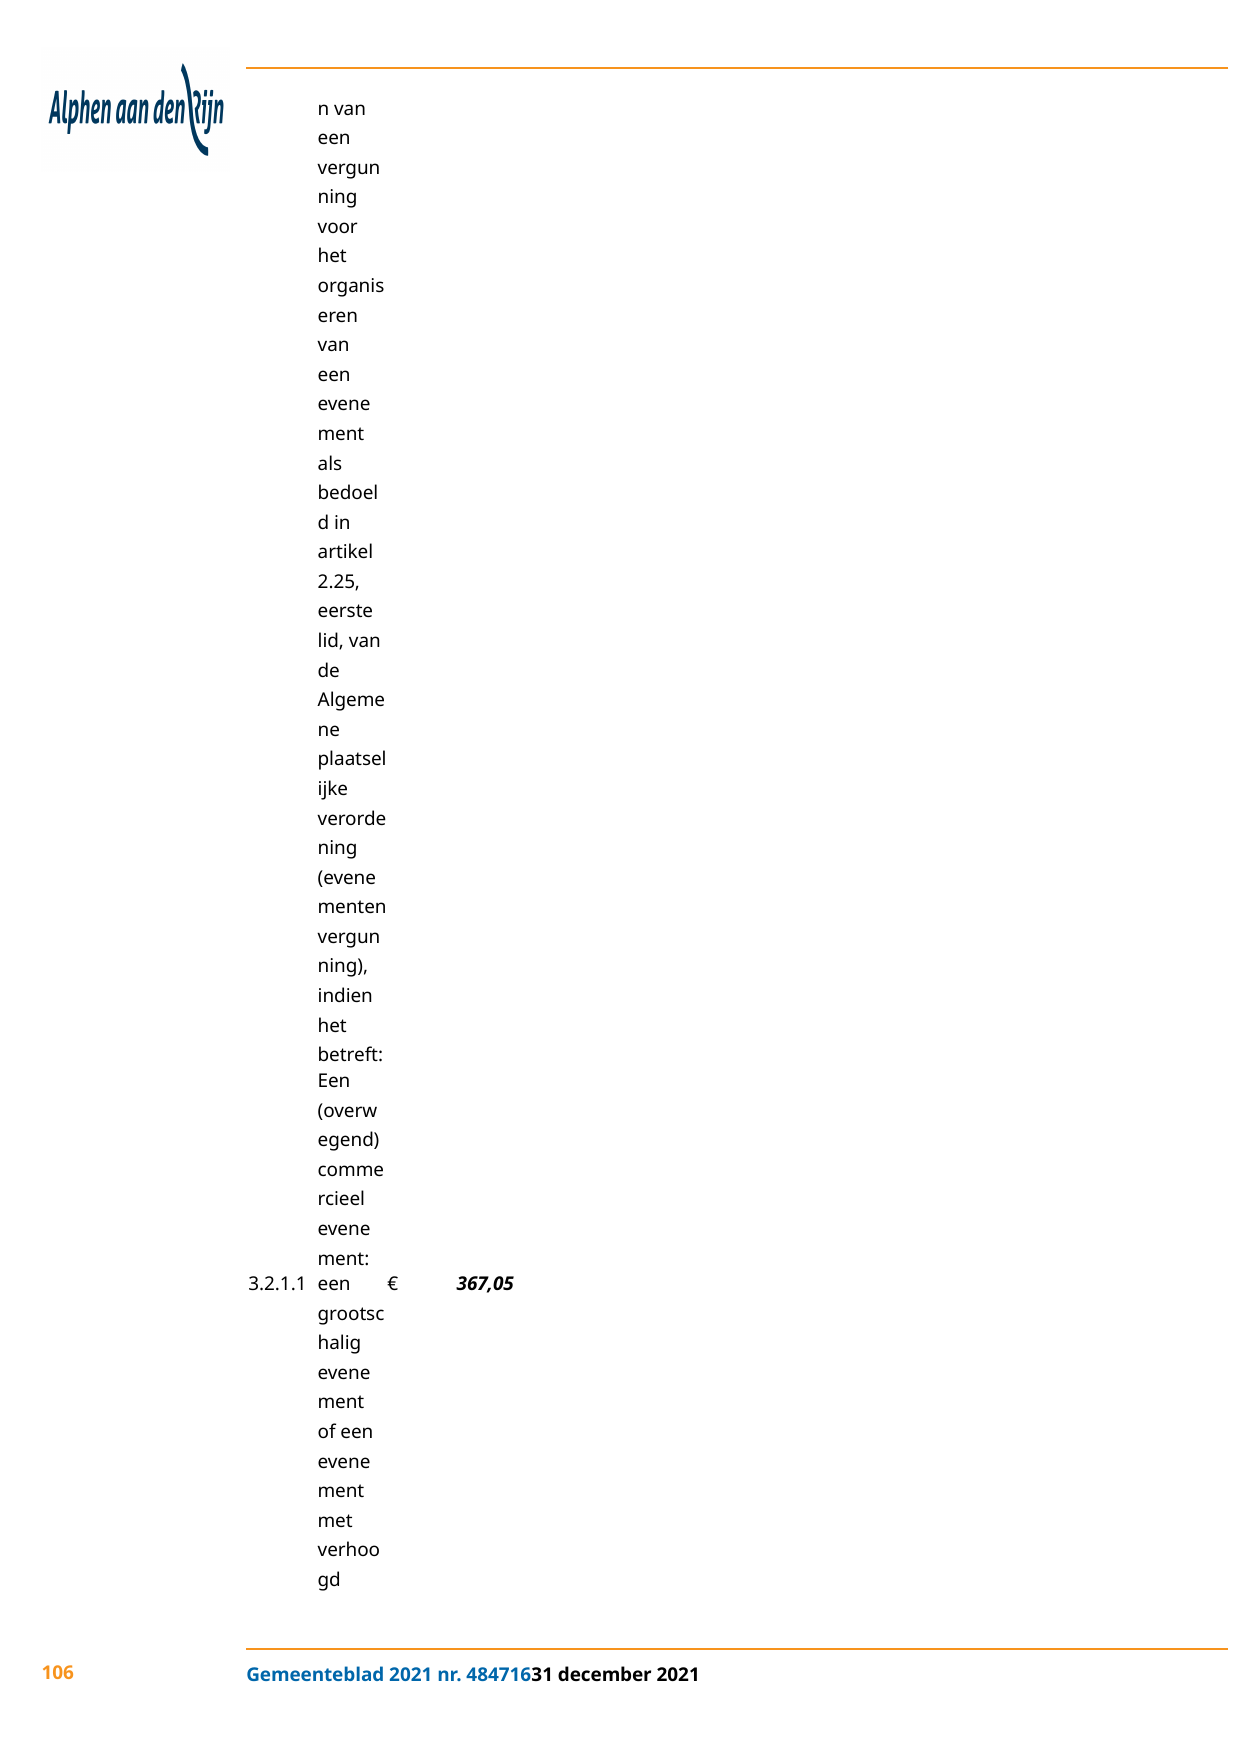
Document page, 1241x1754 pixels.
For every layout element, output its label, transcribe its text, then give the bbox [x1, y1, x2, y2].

table_cell [596, 1067, 665, 1270]
table_cell [874, 95, 943, 1067]
table_cell [456, 95, 526, 1067]
table_cell [387, 95, 456, 1067]
table_cell [804, 1270, 873, 1592]
table_cell [596, 95, 665, 1067]
table_cell [526, 1270, 596, 1592]
table_cell [1013, 95, 1082, 1067]
table_cell [874, 1067, 943, 1270]
table_cell [665, 1067, 734, 1270]
table_cell n van een vergunning voor het organiseren van een evenement als bedoeld in artikel 2.25, eerste lid, van de Algemene plaatselijke verordening (evenementenvergunning), indien het betreft: [318, 95, 387, 1067]
table_cell [1013, 1270, 1082, 1592]
table_cell [248, 95, 317, 1067]
table_cell [874, 1270, 943, 1592]
table_cell [248, 1067, 317, 1270]
table_cell [735, 1270, 804, 1592]
table_cell [1082, 95, 1152, 1067]
table_cell [526, 1067, 596, 1270]
table_cell [456, 1067, 526, 1270]
table_cell [665, 1270, 734, 1592]
table_cell [387, 1067, 456, 1270]
table_cell Een (overwegend) commercieel evenement: [318, 1067, 387, 1270]
table_cell [665, 95, 734, 1067]
table_cell [735, 95, 804, 1067]
table_cell [1082, 1067, 1152, 1270]
table_cell [804, 1067, 873, 1270]
table_cell [526, 95, 596, 1067]
table_cell [804, 95, 873, 1067]
table_cell [943, 1270, 1013, 1592]
table_cell [1013, 1067, 1082, 1270]
picture [41, 47, 231, 172]
table_cell [943, 95, 1013, 1067]
table_cell € [387, 1270, 456, 1592]
table_cell 367,05 [456, 1270, 526, 1592]
table_cell een grootschalig evenement of een evenement met verhoogd [318, 1270, 387, 1592]
table_cell [1082, 1270, 1152, 1592]
table_cell [943, 1067, 1013, 1270]
table_cell 3.2.1.1 [248, 1270, 317, 1592]
table_cell [735, 1067, 804, 1270]
table_cell [596, 1270, 665, 1592]
